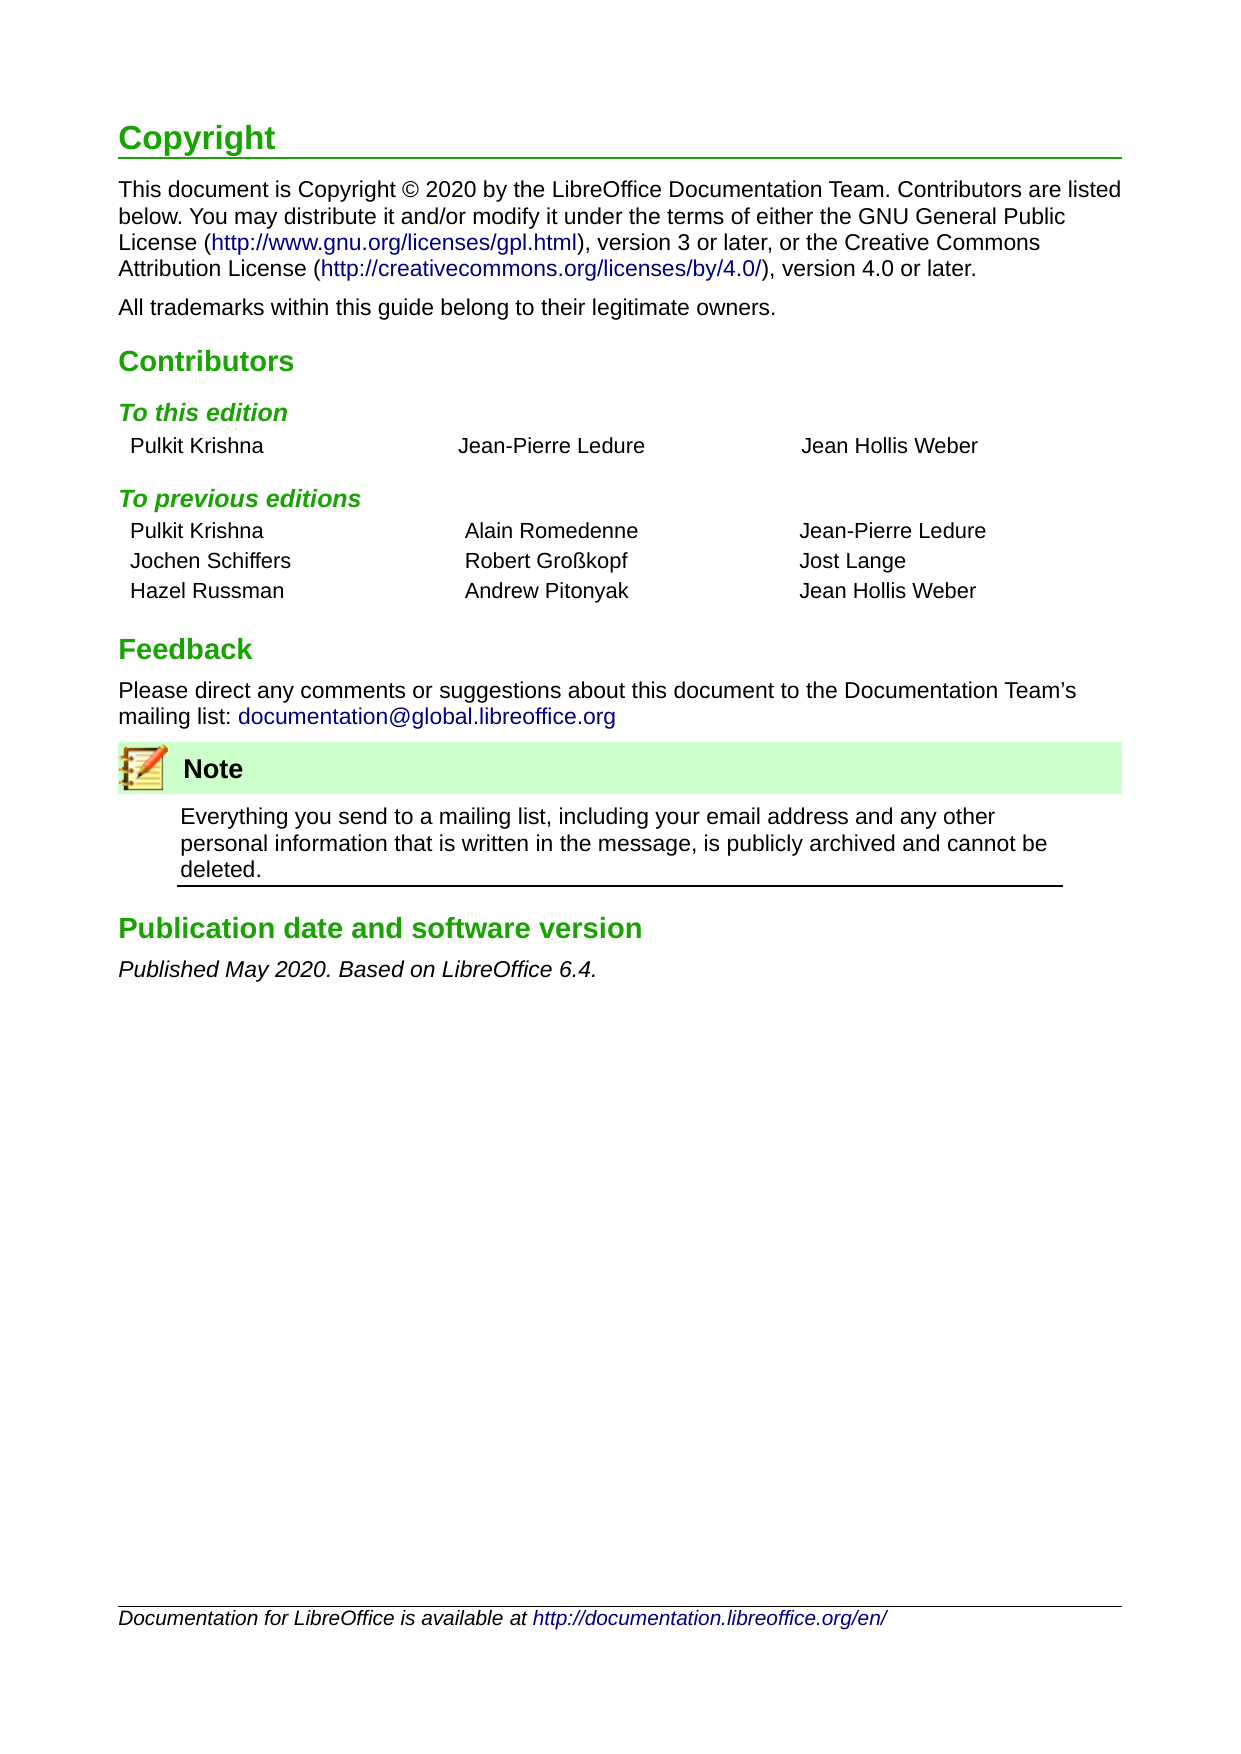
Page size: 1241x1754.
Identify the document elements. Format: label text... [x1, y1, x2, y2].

text All trademarks within this guide belong to their legitimate owners. [118, 294, 1122, 321]
subtitle Feedback [118, 632, 1122, 665]
subtitle Copyright [118, 118, 1122, 157]
subtitle To previous editions [118, 484, 1122, 512]
text Published May 2020. Based on LibreOffice 6.4. [118, 956, 1122, 983]
text This document is Copyright © 2020 by the LibreOffice Documentation Team. Contributors are listed below. You may distribute it and/or modify it under the terms of either the GNU General Public License (http://www.gnu.org/licenses/gpl.html), version 3 or later, or the Creative Commons Attribution License (http://creativecommons.org/licenses/by/4.0/), version 4.0 or later. [118, 176, 1122, 282]
table_header Pulkit Krishna [118, 518, 453, 548]
table_cell Hazel Russman [118, 578, 453, 608]
table_cell Jost Lange [788, 548, 1122, 578]
subtitle Contributors [118, 344, 1122, 378]
text Everything you send to a mailing list, including your email address and any other personal information that is written in the message, is publicly archived and cannot be deleted. [177, 800, 1063, 885]
text Please direct any comments or suggestions about this document to the Documentation Team’s mailing list: documentation@global.libreoffice.org [118, 677, 1122, 730]
table_header Jean Hollis Weber [789, 433, 1122, 463]
subtitle Publication date and software version [118, 911, 1122, 944]
picture [119, 743, 170, 794]
table_header Jean-Pierre Ledure [458, 433, 789, 463]
table_cell Andrew Pitonyak [453, 578, 787, 608]
table_cell Jochen Schiffers [118, 548, 453, 578]
subtitle To this edition [118, 398, 1122, 427]
table_cell Jean Hollis Weber [788, 578, 1122, 608]
table_header Alain Romedenne [453, 518, 787, 548]
table_header Jean-Pierre Ledure [788, 518, 1122, 548]
table_header Pulkit Krishna [118, 433, 458, 463]
subtitle Note [118, 750, 1122, 790]
table_cell Robert Großkopf [453, 548, 787, 578]
